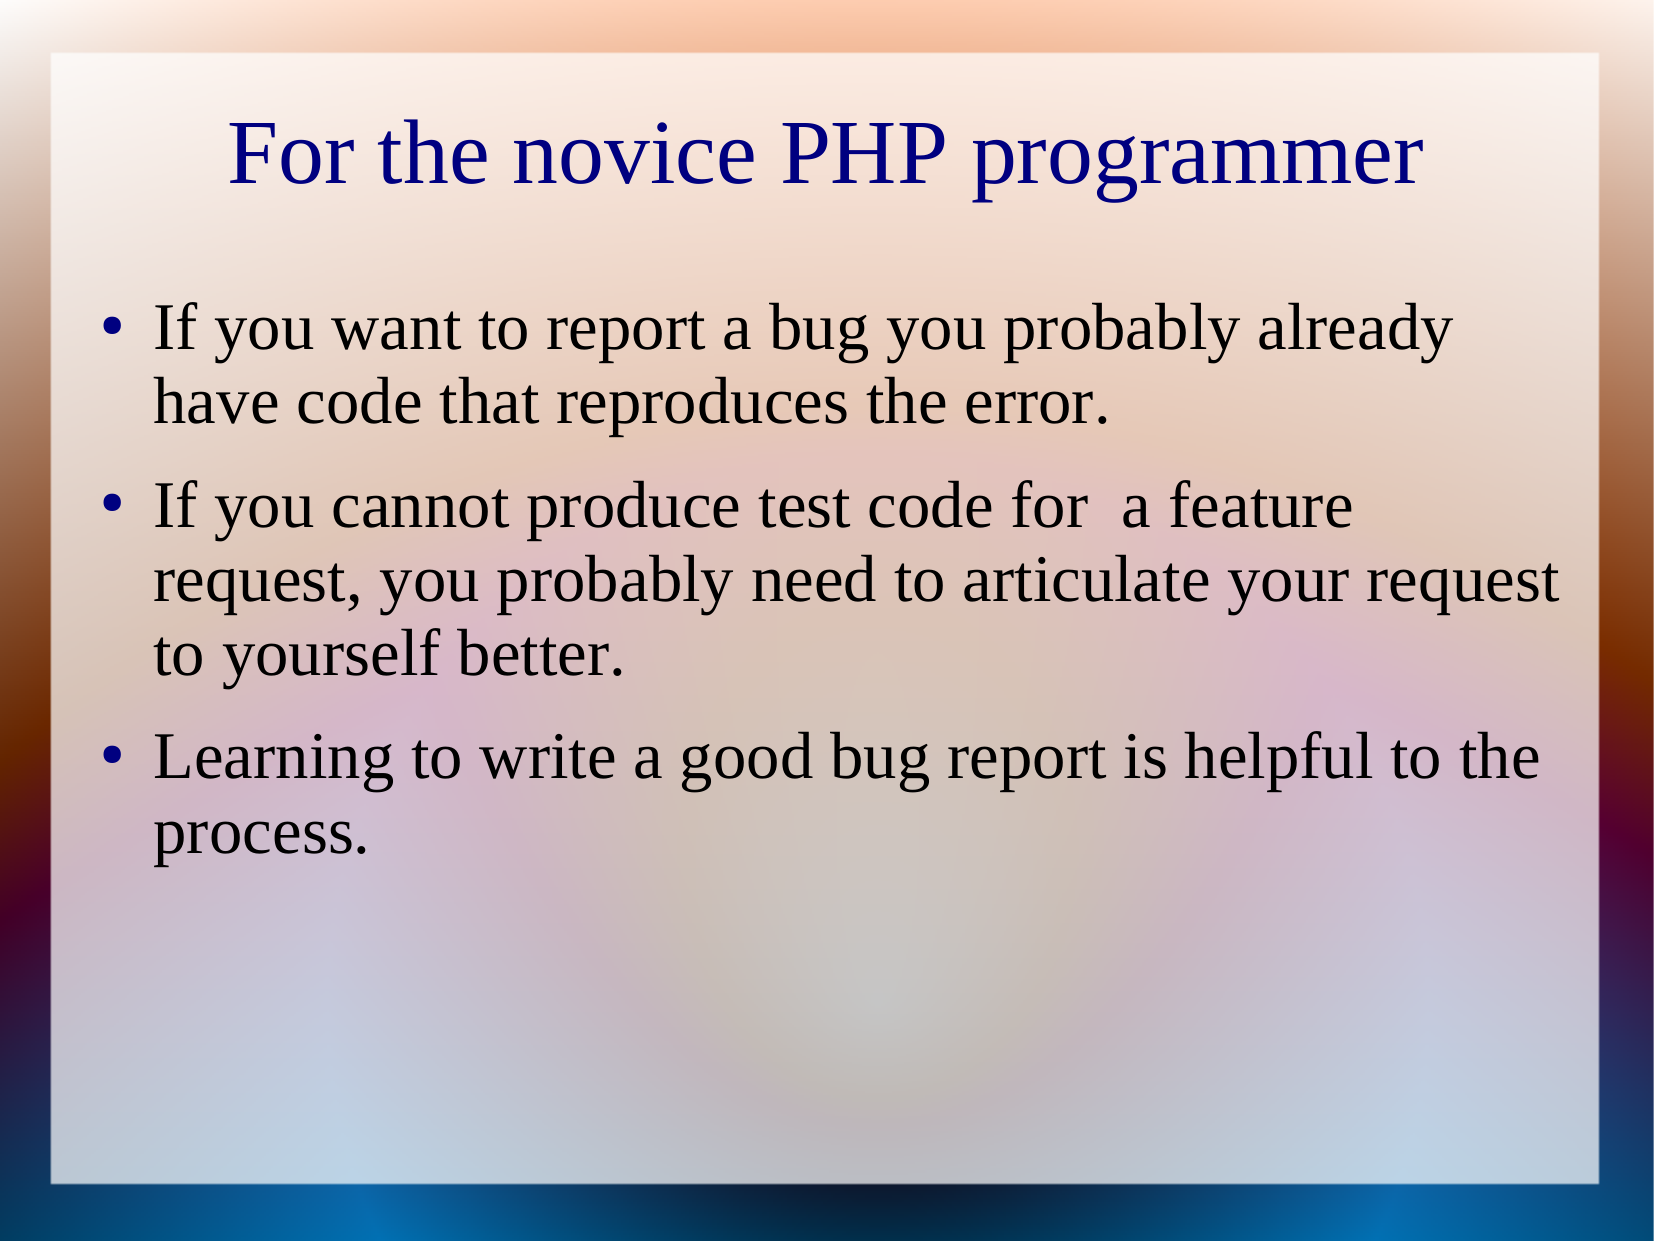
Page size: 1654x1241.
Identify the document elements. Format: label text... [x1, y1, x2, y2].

list If you want to report a bug you probably already have code that reproduces the error. If you cannot produce test code for a feature request, you probably need to articulate your request to yourself better. Learning to write a good bug report is helpful to the process. [82, 290, 1571, 1109]
picture [0, 0, 1654, 1241]
title For the novice PHP programmer [82, 49, 1571, 257]
